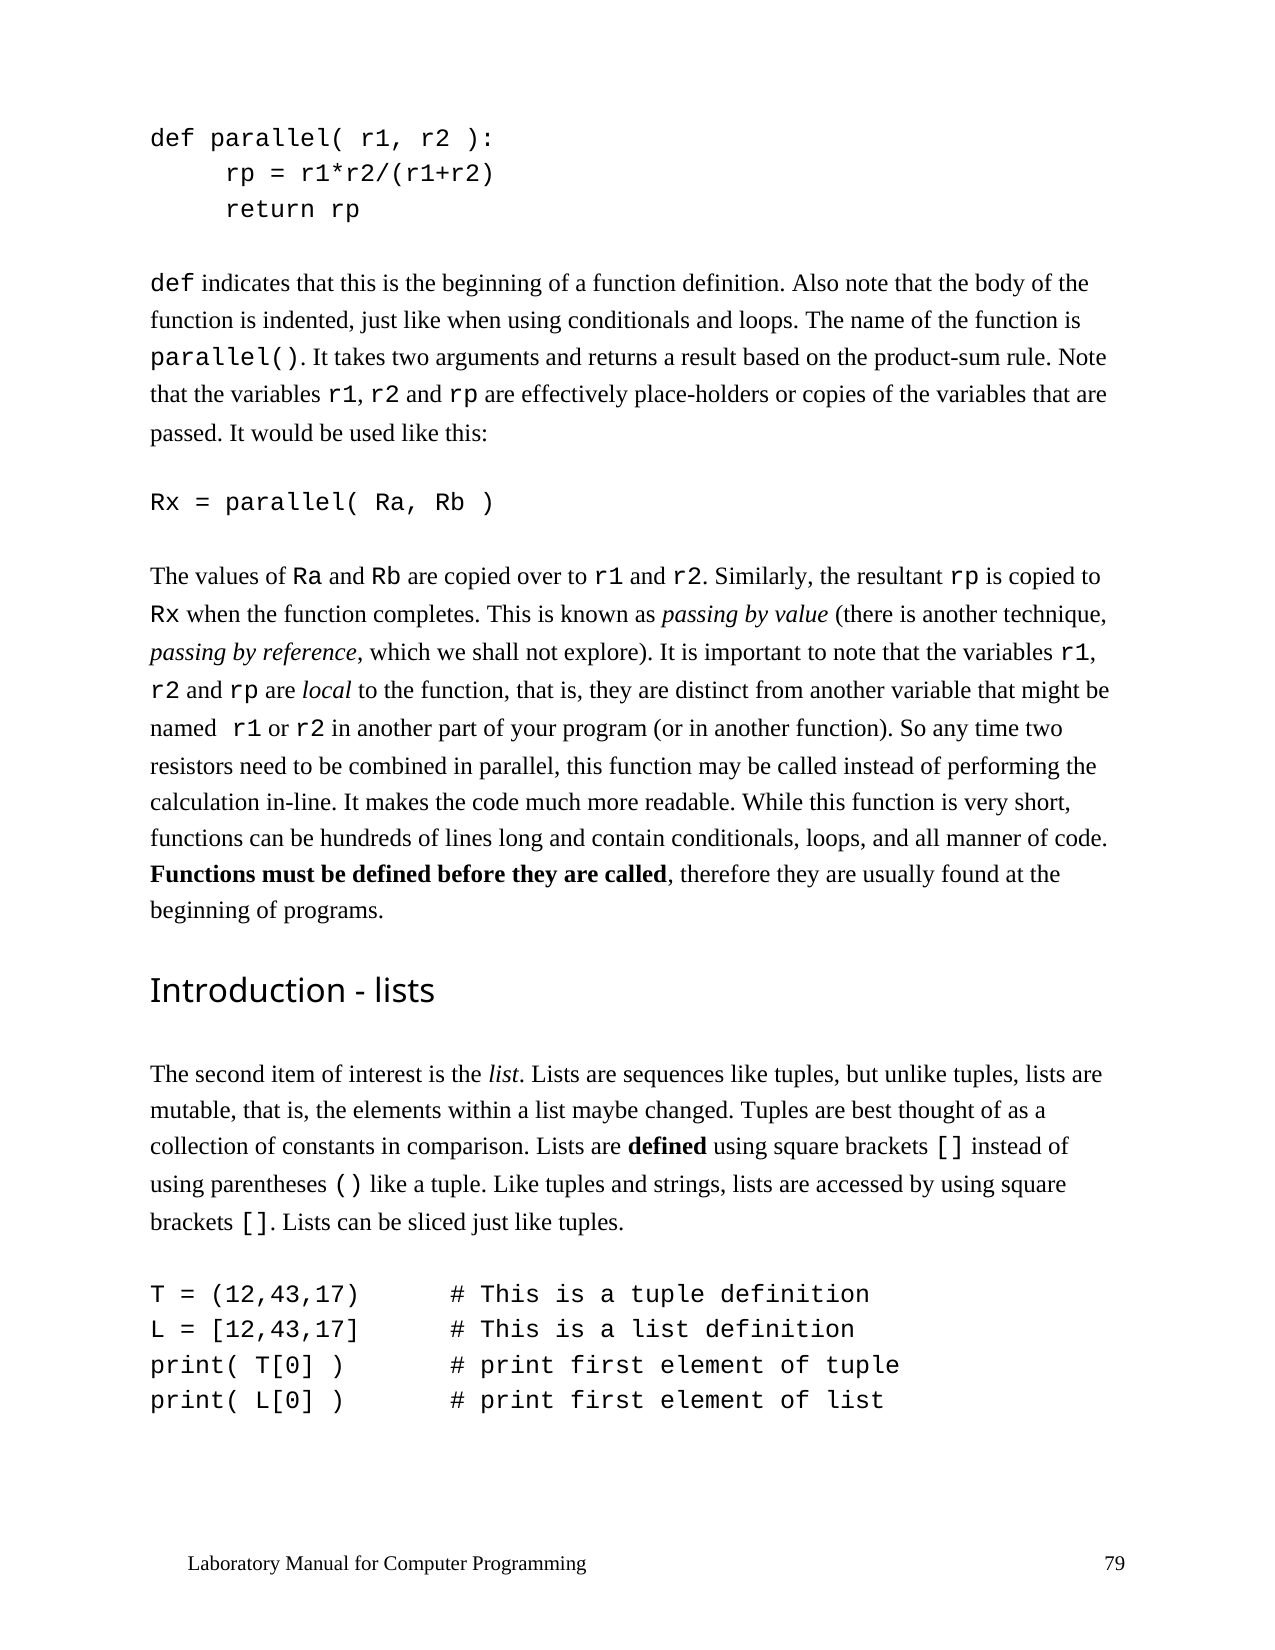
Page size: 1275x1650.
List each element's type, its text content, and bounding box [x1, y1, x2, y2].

text Rx = parallel( Ra, Rb ) [150, 489, 1125, 518]
text return rp [150, 196, 1125, 224]
text L = [12,43,17] # This is a list definition [150, 1317, 1125, 1345]
text def parallel( r1, r2 ): [150, 125, 1125, 154]
text print( L[0] ) # print first element of list [150, 1388, 1125, 1416]
text rp = r1*r2/(r1+r2) [150, 161, 1125, 189]
text def indicates that this is the beginning of a function definition. Also note that the body of the function is indented, just like when using conditionals and loops. The name of the function is parallel(). It takes two arguments and returns a result based on the product-sum rule. Note that the variables r1, r2 and rp are effectively place-holders or copies of the variables that are passed. It would be used like this: [150, 268, 1125, 446]
text print( T[0] ) # print first element of tuple [150, 1352, 1125, 1381]
text The second item of interest is the list. Lists are sequences like tuples, but unlike tuples, lists are mutable, that is, the elements within a list maybe changed. Tuples are best thought of as a collection of constants in comparison. Lists are defined using square brackets [] instead of using parentheses () like a tuple. Like tuples and strings, lists are accessed by using square brackets []. Lists can be sliced just like tuples. [150, 1059, 1125, 1238]
text T = (12,43,17) # This is a tuple definition [150, 1282, 1125, 1310]
subtitle Introduction - lists [150, 967, 1125, 1012]
text The values of Ra and Rb are copied over to r1 and r2. Similarly, the resultant rp is copied to Rx when the function completes. This is known as passing by value (there is another technique, passing by reference, which we shall not explore). It is important to note that the variables r1, r2 and rp are local to the function, that is, they are distinct from another variable that might be named r1 or r2 in another part of your program (or in another function). So any time two resistors need to be combined in parallel, this function may be called instead of performing the calculation in-line. It makes the code much more readable. While this function is very short, functions can be hundreds of lines long and contain conditionals, loops, and all manner of code. Functions must be defined before they are called, therefore they are usually found at the beginning of programs. [150, 561, 1125, 923]
